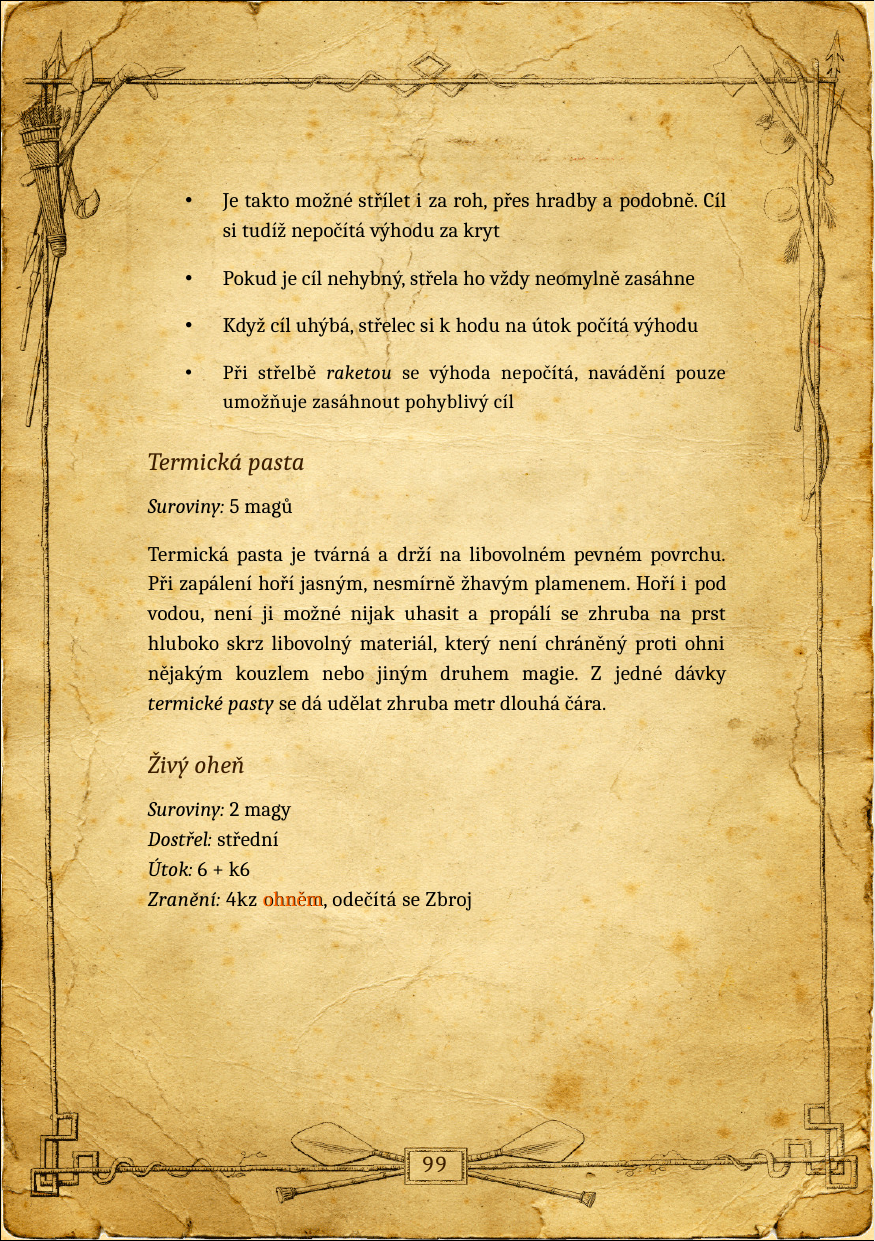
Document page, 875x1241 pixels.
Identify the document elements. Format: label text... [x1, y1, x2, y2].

subtitle Živý oheň [148, 751, 726, 780]
picture [1, 1, 874, 1240]
list Když cíl uhýbá, střelec si k⁠ hodu na útok počítá výhodu [185, 314, 726, 338]
subtitle Termická pasta [148, 448, 726, 477]
list Je takto možné střílet i⁠ za roh, přes hradby a⁠ podobně. Cíl si tudíž nepočítá výhodu za kryt [185, 189, 726, 243]
text Termická pasta je tvárná a⁠ drží na libovolném pevném povrchu. Při zapálení hoří jasným, nesmírně žhavým plamenem. Hoří i⁠ pod vodou, není ji možné nijak uhasit a⁠ propálí se zhruba na prst hluboko skrz libovolný materiál, který není chráněný proti ohni nějakým kouzlem nebo jiným druhem magie. Z⁠ jedné dávky termické pasty se dá udělat zhruba metr dlouhá čára. [148, 542, 726, 716]
text Suroviny: 5 magů [148, 494, 726, 518]
list Při střelbě raketou se výhoda nepočítá, navádění pouze umožňuje zasáhnout pohyblivý cíl [185, 362, 726, 413]
list Pokud je cíl nehybný, střela ho vždy neomylně zasáhne [185, 267, 726, 291]
text Suroviny: 2 magy Dostřel: střední Útok: 6 + k6 Zranění: 4kz ohněm, odečítá se Zbroj [148, 797, 726, 911]
